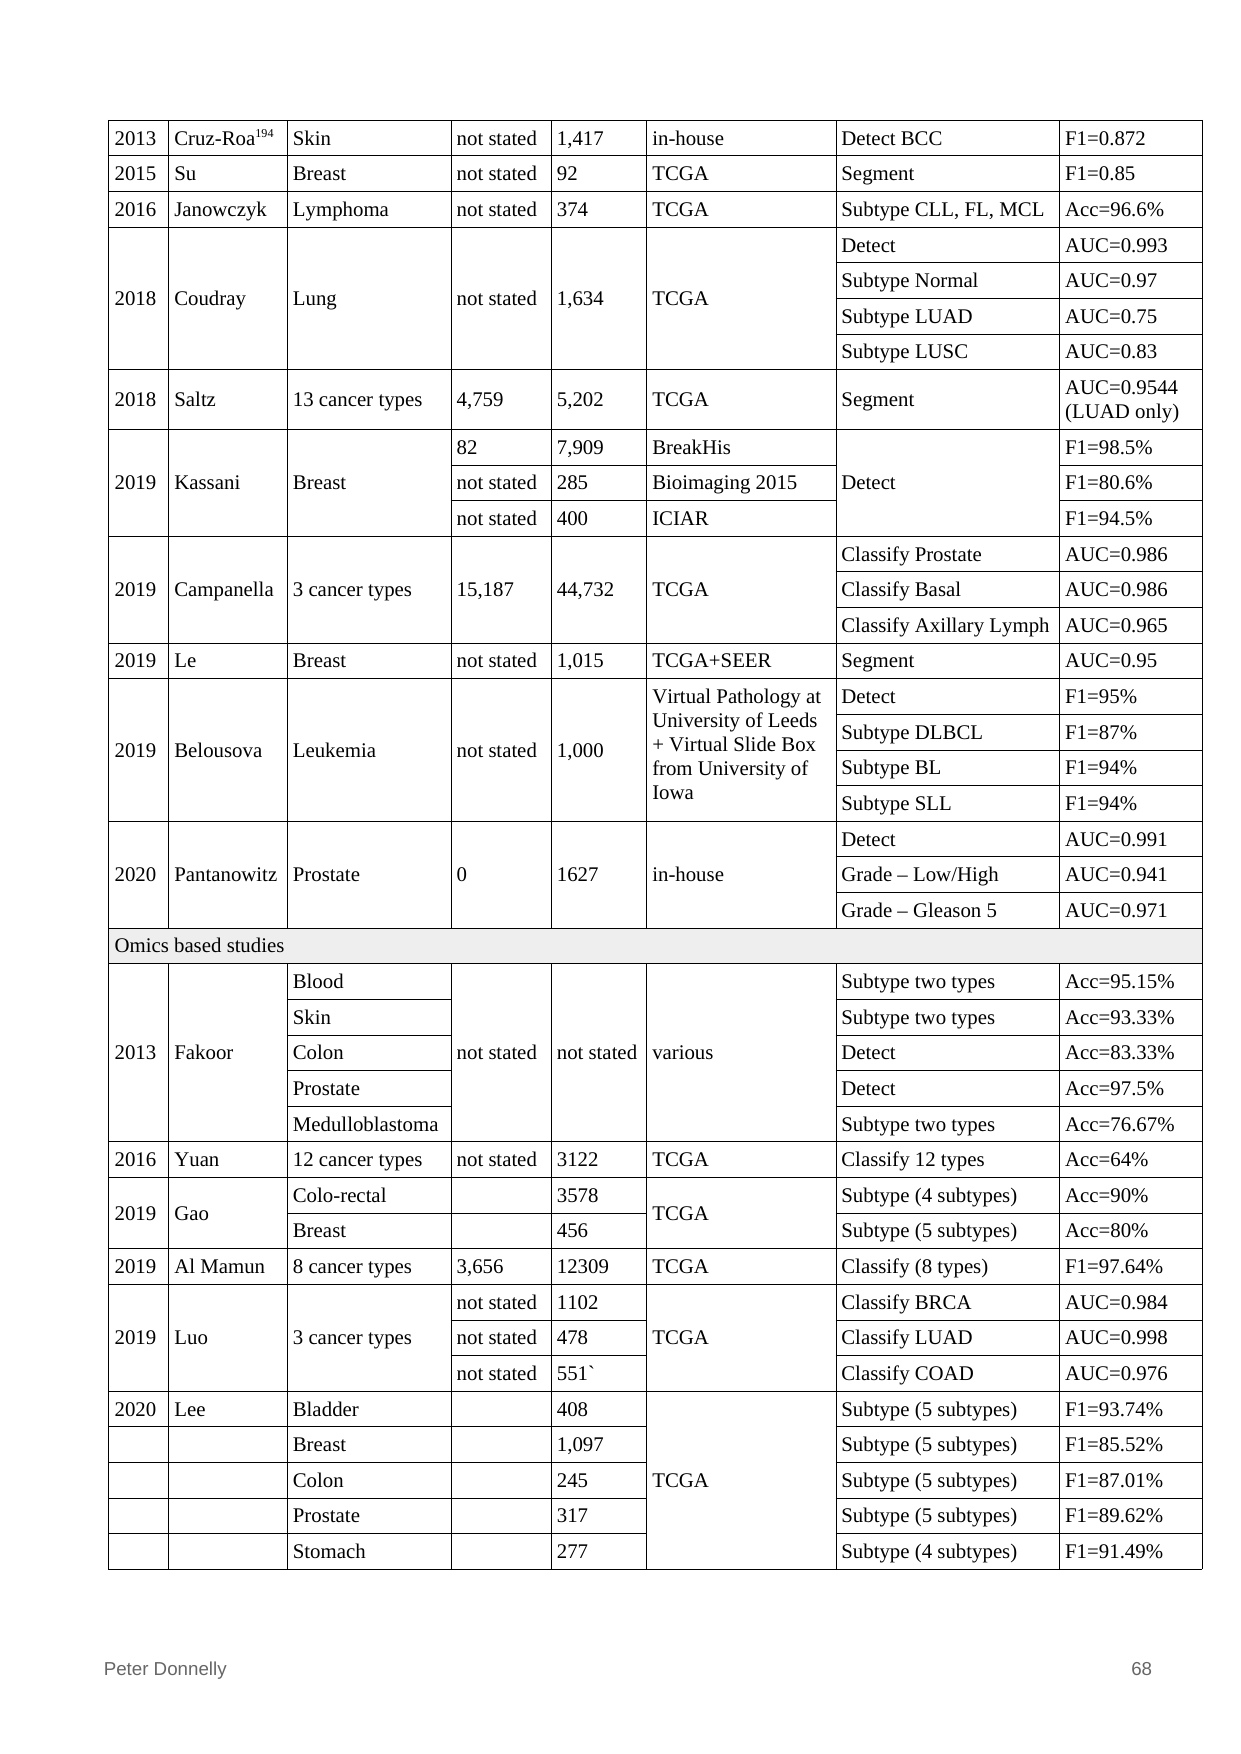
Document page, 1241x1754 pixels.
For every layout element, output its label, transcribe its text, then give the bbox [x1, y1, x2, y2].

table_cell 13 cancer types [288, 370, 451, 429]
table_cell Breast [288, 430, 451, 536]
table_cell [109, 1463, 168, 1498]
table_cell 7,909 [552, 430, 646, 464]
table_cell Lymphoma [288, 192, 451, 227]
table_cell TCGA [647, 370, 836, 429]
table_cell Subtype (5 subtypes) [837, 1499, 1059, 1533]
table_cell 2020 [109, 822, 168, 928]
table_cell 2013 [109, 121, 168, 155]
table_cell not stated [452, 964, 551, 1141]
table_cell Al Mamun [169, 1249, 287, 1284]
table_cell Campanella [169, 537, 287, 643]
table_cell Segment [837, 644, 1059, 678]
table_cell Kassani [169, 430, 287, 536]
table_cell Bioimaging 2015 [647, 466, 836, 500]
table_cell 245 [552, 1463, 646, 1498]
table_cell 2013 [109, 964, 168, 1141]
table_cell 2019 [109, 537, 168, 643]
table_cell F1=98.5% [1060, 430, 1202, 464]
table_cell 2019 [109, 430, 168, 536]
table_cell TCGA [647, 192, 836, 227]
table_cell Classify Axillary Lymph [837, 608, 1059, 643]
table_cell Classify BRCA [837, 1285, 1059, 1319]
table_cell Su [169, 156, 287, 191]
table_cell AUC=0.993 [1060, 228, 1202, 262]
table_cell 82 [452, 430, 551, 464]
table_cell 2020 [109, 1392, 168, 1426]
table_cell TCGA [647, 1392, 836, 1569]
table_cell not stated [452, 121, 551, 155]
table_cell F1=85.52% [1060, 1427, 1202, 1462]
table_cell Leukemia [288, 679, 451, 821]
table_cell Classify LUAD [837, 1321, 1059, 1355]
table_cell Luo [169, 1285, 287, 1391]
table_cell Subtype (5 subtypes) [837, 1214, 1059, 1248]
table_cell TCGA [647, 1249, 836, 1284]
table_cell Acc=93.33% [1060, 1000, 1202, 1034]
table_cell not stated [452, 1142, 551, 1177]
table_cell 15,187 [452, 537, 551, 643]
table_cell 44,732 [552, 537, 646, 643]
table_cell Subtype SLL [837, 786, 1059, 821]
table_cell AUC=0.9544 (LUAD only) [1060, 370, 1202, 429]
table_cell 12 cancer types [288, 1142, 451, 1177]
table_cell Prostate [288, 1071, 451, 1106]
table_cell [452, 1427, 551, 1462]
table_cell in-house [647, 822, 836, 928]
table_cell AUC=0.971 [1060, 893, 1202, 928]
table_cell 400 [552, 501, 646, 536]
table_cell AUC=0.965 [1060, 608, 1202, 643]
table_cell AUC=0.75 [1060, 299, 1202, 333]
table_cell 8 cancer types [288, 1249, 451, 1284]
table_cell Acc=95.15% [1060, 964, 1202, 999]
table_cell not stated [452, 644, 551, 678]
table_cell AUC=0.976 [1060, 1356, 1202, 1391]
table_cell F1=91.49% [1060, 1534, 1202, 1569]
table_cell AUC=0.97 [1060, 263, 1202, 298]
table_cell Le [169, 644, 287, 678]
table_cell 5,202 [552, 370, 646, 429]
table_cell not stated [452, 156, 551, 191]
table_cell Prostate [288, 822, 451, 928]
table_cell [452, 1178, 551, 1213]
table_cell 92 [552, 156, 646, 191]
table_cell 12309 [552, 1249, 646, 1284]
table_cell Omics based studies [109, 929, 1202, 963]
table_cell AUC=0.95 [1060, 644, 1202, 678]
table_cell Subtype (5 subtypes) [837, 1463, 1059, 1498]
table_cell F1=93.74% [1060, 1392, 1202, 1426]
table_cell Bladder [288, 1392, 451, 1426]
table_cell Subtype (5 subtypes) [837, 1392, 1059, 1426]
table_cell F1=95% [1060, 679, 1202, 714]
table_cell F1=80.6% [1060, 466, 1202, 500]
table_cell AUC=0.941 [1060, 857, 1202, 892]
table_cell F1=89.62% [1060, 1499, 1202, 1533]
table_cell 456 [552, 1214, 646, 1248]
table_cell 1627 [552, 822, 646, 928]
table_cell [169, 1463, 287, 1498]
table_cell Acc=97.5% [1060, 1071, 1202, 1106]
table_cell F1=0.872 [1060, 121, 1202, 155]
table_cell Subtype DLBCL [837, 715, 1059, 749]
table_cell Subtype two types [837, 964, 1059, 999]
table_cell not stated [452, 1285, 551, 1319]
table_cell Classify COAD [837, 1356, 1059, 1391]
table_cell F1=87.01% [1060, 1463, 1202, 1498]
table_cell TCGA [647, 1285, 836, 1391]
table_cell Saltz [169, 370, 287, 429]
table_cell Breast [288, 1214, 451, 1248]
table_cell [452, 1463, 551, 1498]
table_cell Skin [288, 121, 451, 155]
table_cell 551` [552, 1356, 646, 1391]
table_cell not stated [452, 228, 551, 369]
table_cell 374 [552, 192, 646, 227]
table_cell not stated [552, 964, 646, 1141]
table_cell 3578 [552, 1178, 646, 1213]
table_cell Acc=83.33% [1060, 1036, 1202, 1070]
table_cell Acc=90% [1060, 1178, 1202, 1213]
table_cell Medulloblastoma [288, 1107, 451, 1141]
table_cell not stated [452, 679, 551, 821]
table_cell 1,634 [552, 228, 646, 369]
table_cell 1,000 [552, 679, 646, 821]
table_cell AUC=0.986 [1060, 572, 1202, 607]
table_cell 478 [552, 1321, 646, 1355]
table_cell various [647, 964, 836, 1141]
table_cell Virtual Pathology at University of Leeds + Virtual Slide Box from University of Iowa [647, 679, 836, 821]
table_cell Blood [288, 964, 451, 999]
table_cell Detect [837, 228, 1059, 262]
table_cell Detect [837, 679, 1059, 714]
table_cell not stated [452, 501, 551, 536]
table_cell F1=94% [1060, 786, 1202, 821]
table_cell 3 cancer types [288, 537, 451, 643]
table_cell not stated [452, 192, 551, 227]
table_cell Fakoor [169, 964, 287, 1141]
table_cell Colon [288, 1463, 451, 1498]
table_cell Lung [288, 228, 451, 369]
table_cell 3 cancer types [288, 1285, 451, 1391]
table_cell Classify 12 types [837, 1142, 1059, 1177]
table_cell TCGA [647, 1178, 836, 1248]
table_cell Cruz-Roa [169, 121, 287, 155]
table_cell Janowczyk [169, 192, 287, 227]
table_cell TCGA [647, 537, 836, 643]
table_cell Classify Basal [837, 572, 1059, 607]
table_cell [452, 1392, 551, 1426]
table_cell Detect [837, 430, 1059, 536]
table_cell 2018 [109, 228, 168, 369]
table_cell Gao [169, 1178, 287, 1248]
table_cell not stated [452, 1321, 551, 1355]
table_cell Skin [288, 1000, 451, 1034]
table_cell Acc=80% [1060, 1214, 1202, 1248]
table_cell Stomach [288, 1534, 451, 1569]
table_cell TCGA+SEER [647, 644, 836, 678]
table_cell AUC=0.991 [1060, 822, 1202, 856]
table_cell F1=94.5% [1060, 501, 1202, 536]
table_cell Subtype two types [837, 1000, 1059, 1034]
table_cell Breast [288, 156, 451, 191]
table_cell TCGA [647, 1142, 836, 1177]
table_cell Acc=64% [1060, 1142, 1202, 1177]
table_cell Segment [837, 156, 1059, 191]
table_cell Grade – Gleason 5 [837, 893, 1059, 928]
table_cell [169, 1499, 287, 1533]
table_cell TCGA [647, 228, 836, 369]
table_cell 4,759 [452, 370, 551, 429]
table_cell [169, 1427, 287, 1462]
table_cell Subtype two types [837, 1107, 1059, 1141]
table_cell F1=0.85 [1060, 156, 1202, 191]
table_cell ICIAR [647, 501, 836, 536]
table_cell Detect BCC [837, 121, 1059, 155]
table_cell Pantanowitz [169, 822, 287, 928]
table_cell 2016 [109, 1142, 168, 1177]
table_cell Detect [837, 822, 1059, 856]
table_cell 1,015 [552, 644, 646, 678]
table_cell [452, 1534, 551, 1569]
table_cell Detect [837, 1071, 1059, 1106]
table_cell Colo-rectal [288, 1178, 451, 1213]
table_cell Classify (8 types) [837, 1249, 1059, 1284]
table_cell Belousova [169, 679, 287, 821]
table_cell Subtype BL [837, 751, 1059, 785]
table_cell not stated [452, 1356, 551, 1391]
table_cell 2018 [109, 370, 168, 429]
table_cell [109, 1534, 168, 1569]
table_cell F1=94% [1060, 751, 1202, 785]
table_cell F1=87% [1060, 715, 1202, 749]
table_cell Breast [288, 644, 451, 678]
table_cell BreakHis [647, 430, 836, 464]
table_cell TCGA [647, 156, 836, 191]
table_cell Breast [288, 1427, 451, 1462]
table_cell [169, 1534, 287, 1569]
table_cell Acc=76.67% [1060, 1107, 1202, 1141]
table_cell 2016 [109, 192, 168, 227]
table_cell 1,417 [552, 121, 646, 155]
table_cell AUC=0.83 [1060, 335, 1202, 369]
table_cell AUC=0.984 [1060, 1285, 1202, 1319]
table_cell Acc=96.6% [1060, 192, 1202, 227]
table_cell Subtype (4 subtypes) [837, 1534, 1059, 1569]
table_cell [109, 1427, 168, 1462]
table_cell Prostate [288, 1499, 451, 1533]
table_cell AUC=0.986 [1060, 537, 1202, 571]
table_cell AUC=0.998 [1060, 1321, 1202, 1355]
table_cell Lee [169, 1392, 287, 1426]
table_cell Subtype (5 subtypes) [837, 1427, 1059, 1462]
table_cell Subtype (4 subtypes) [837, 1178, 1059, 1213]
table_cell Coudray [169, 228, 287, 369]
table_cell 3122 [552, 1142, 646, 1177]
table_cell 2019 [109, 679, 168, 821]
table_cell 317 [552, 1499, 646, 1533]
table_cell 1102 [552, 1285, 646, 1319]
table_cell F1=97.64% [1060, 1249, 1202, 1284]
table_cell 277 [552, 1534, 646, 1569]
table_cell Subtype Normal [837, 263, 1059, 298]
table_cell Grade – Low/High [837, 857, 1059, 892]
table_cell Detect [837, 1036, 1059, 1070]
table_cell 1,097 [552, 1427, 646, 1462]
table_cell 2019 [109, 1285, 168, 1391]
table_cell [452, 1214, 551, 1248]
table_cell Classify Prostate [837, 537, 1059, 571]
table_cell Colon [288, 1036, 451, 1070]
table_cell 285 [552, 466, 646, 500]
table_cell 3,656 [452, 1249, 551, 1284]
table_cell Segment [837, 370, 1059, 429]
table_cell 2019 [109, 1249, 168, 1284]
table_cell [452, 1499, 551, 1533]
table_cell 0 [452, 822, 551, 928]
table_cell in-house [647, 121, 836, 155]
table_cell Subtype LUAD [837, 299, 1059, 333]
table_cell 408 [552, 1392, 646, 1426]
table_cell Subtype CLL, FL, MCL [837, 192, 1059, 227]
table_cell 2015 [109, 156, 168, 191]
table_cell 2019 [109, 1178, 168, 1248]
table_cell [109, 1499, 168, 1533]
table_cell 2019 [109, 644, 168, 678]
table_cell Subtype LUSC [837, 335, 1059, 369]
table_cell Yuan [169, 1142, 287, 1177]
table_cell not stated [452, 466, 551, 500]
